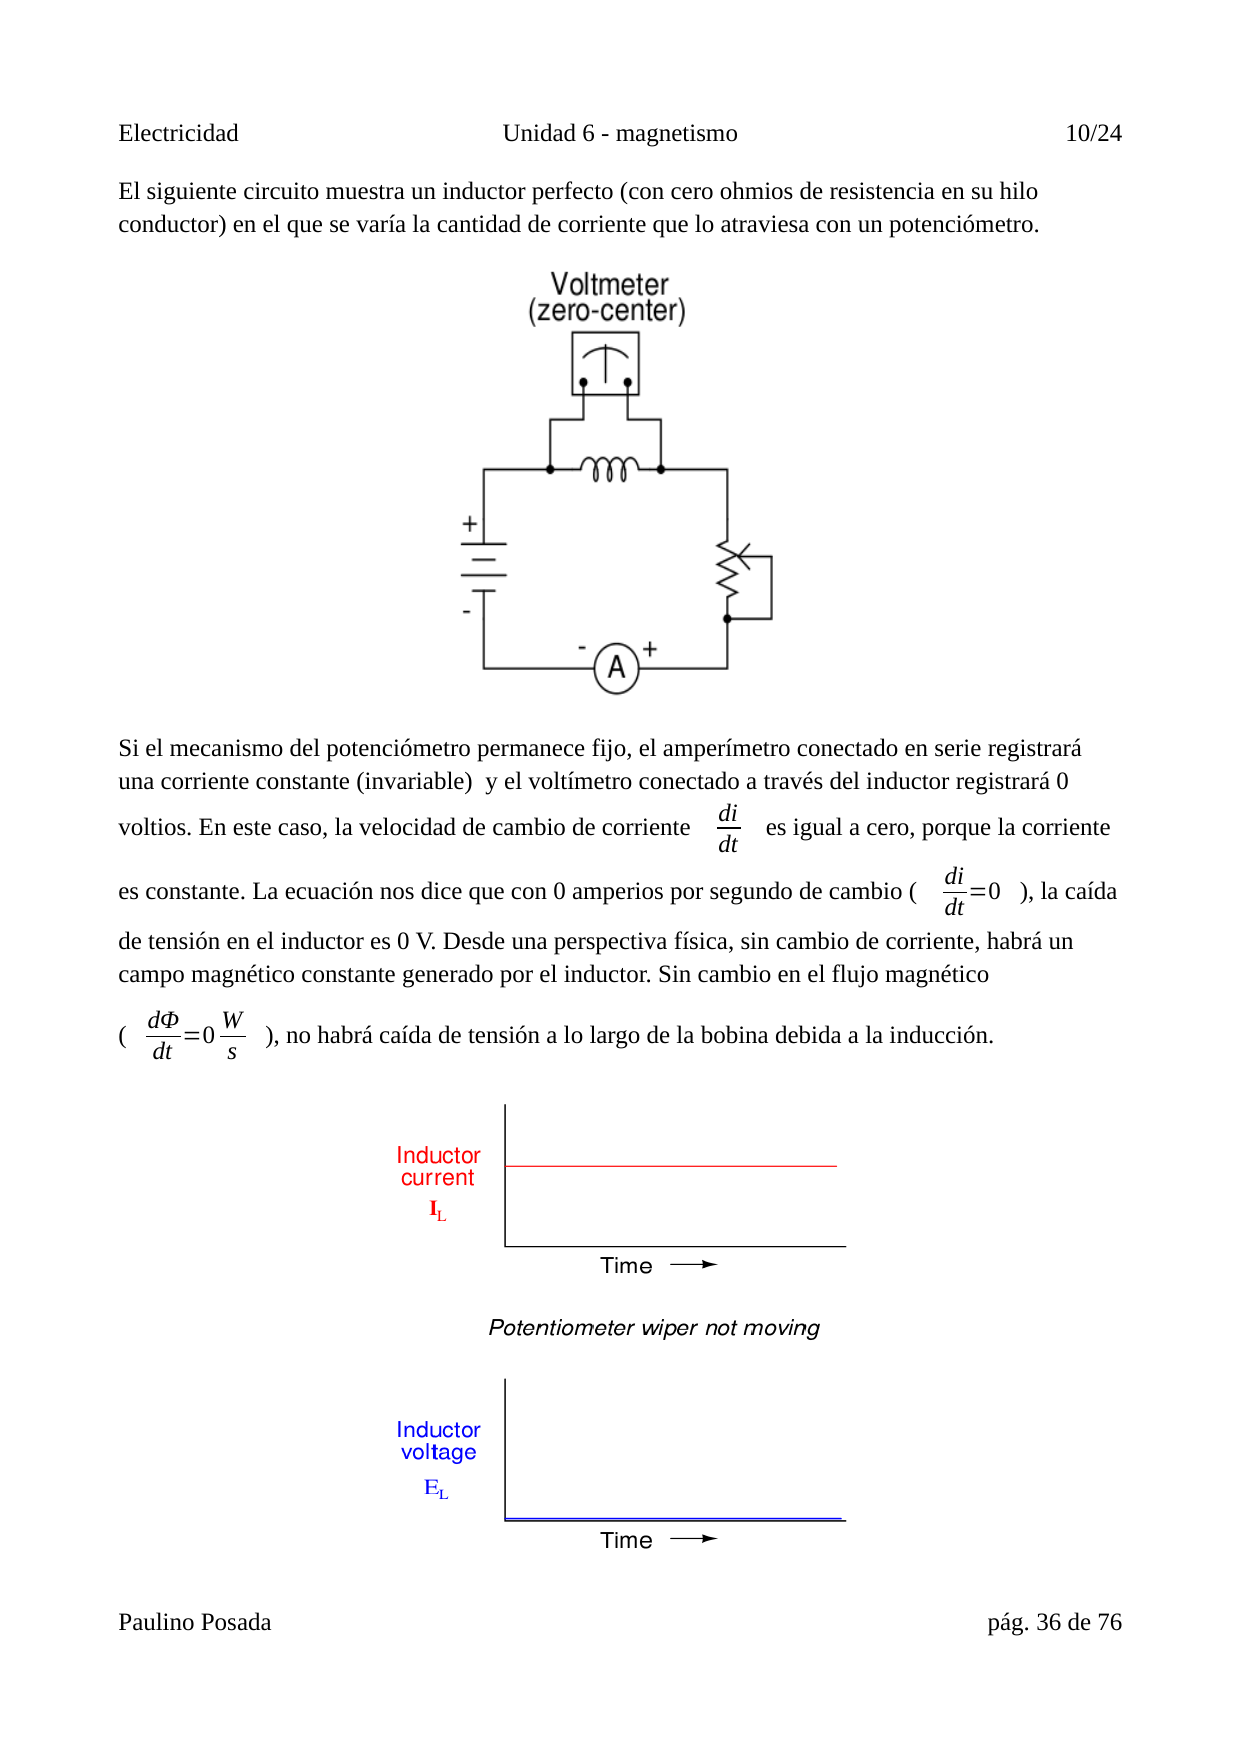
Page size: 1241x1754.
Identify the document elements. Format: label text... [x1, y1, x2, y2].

picture [382, 1084, 859, 1555]
text (), no habrá caída de tensión a lo largo de la bobina debida a la inducción. [118, 1006, 1122, 1066]
text El siguiente circuito muestra un inductor perfecto (con cero ohmios de resistencia en su hilo conductor) en el que se varía la cantidad de corriente que lo atraviesa con un potenciómetro. [118, 176, 1122, 238]
text Si el mecanismo del potenciómetro permanece fijo, el amperímetro conectado en serie registrará una corriente constante (invariable) y el voltímetro conectado a través del inductor registrará 0 voltios. En este caso, la velocidad de cambio de corriente es igual a cero, porque la corriente es constante. La ecuación nos dice que con 0 amperios por segundo de cambio ( ), la caída de tensión en el inductor es 0 V. Desde una perspectiva física, sin cambio de corriente, habrá un campo magnético constante generado por el inductor. Sin cambio en el flujo magnético [118, 733, 1122, 987]
picture [455, 257, 786, 702]
